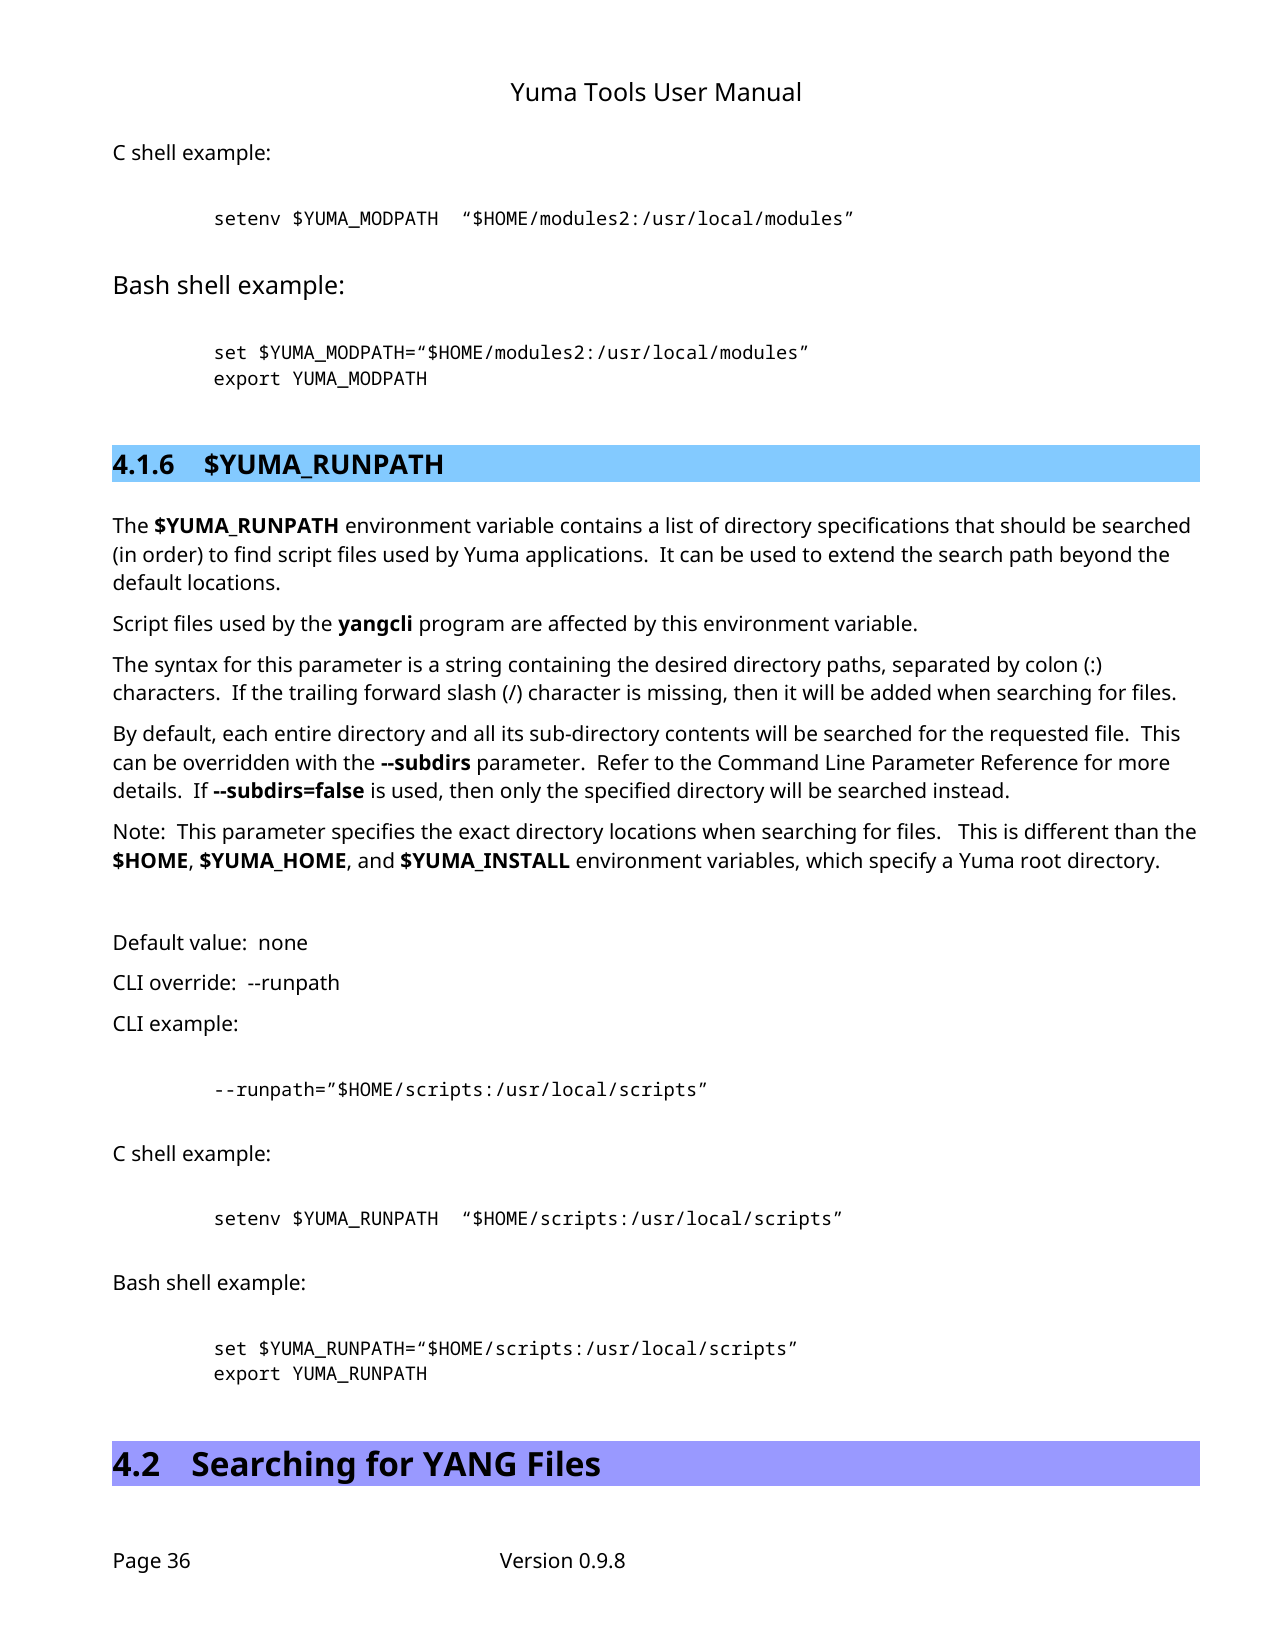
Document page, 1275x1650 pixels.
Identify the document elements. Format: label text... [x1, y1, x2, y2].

text set $YUMA_MODPATH=“$HOME/modules2:/usr/local/modules” export YUMA_MODPATH [139, 314, 1200, 416]
text Default value: none [112, 928, 1200, 956]
text Bash shell example: [112, 268, 1200, 302]
text setenv $YUMA_MODPATH “$HOME/modules2:/usr/local/modules” [139, 179, 1200, 256]
text Note: This parameter specifies the exact directory locations when searching for files. This is different than the $HOME, $YUMA_HOME, and $YUMA_INSTALL environment variables, which specify a Yuma root directory. [112, 817, 1200, 874]
text set $YUMA_RUNPATH=“$HOME/scripts:/usr/local/scripts” export YUMA_RUNPATH [139, 1309, 1200, 1411]
text Bash shell example: [112, 1268, 1200, 1297]
text Script files used by the yangcli program are affected by this environment variable. [112, 609, 1200, 638]
text By default, each entire directory and all its sub-directory contents will be searched for the requested file. This can be overridden with the --subdirs parameter. Refer to the Command Line Parameter Reference for more details. If --subdirs=false is used, then only the specified directory will be searched instead. [112, 719, 1200, 805]
text setenv $YUMA_RUNPATH “$HOME/scripts:/usr/local/scripts” [139, 1180, 1200, 1256]
text --runpath=”$HOME/scripts:/usr/local/scripts” [139, 1050, 1200, 1127]
text CLI example: [112, 1009, 1200, 1038]
subtitle $YUMA_RUNPATH [112, 445, 1200, 482]
text The $YUMA_RUNPATH environment variable contains a list of directory specifications that should be searched (in order) to find script files used by Yuma applications. It can be used to extend the search path beyond the default locations. [112, 511, 1200, 597]
text C shell example: [112, 138, 1200, 167]
subtitle Searching for YANG Files [112, 1441, 1200, 1486]
text CLI override: --runpath [112, 968, 1200, 997]
text The syntax for this parameter is a string containing the desired directory paths, separated by colon (:) characters. If the trailing forward slash (/) character is missing, then it will be added when searching for files. [112, 650, 1200, 707]
text C shell example: [112, 1139, 1200, 1167]
